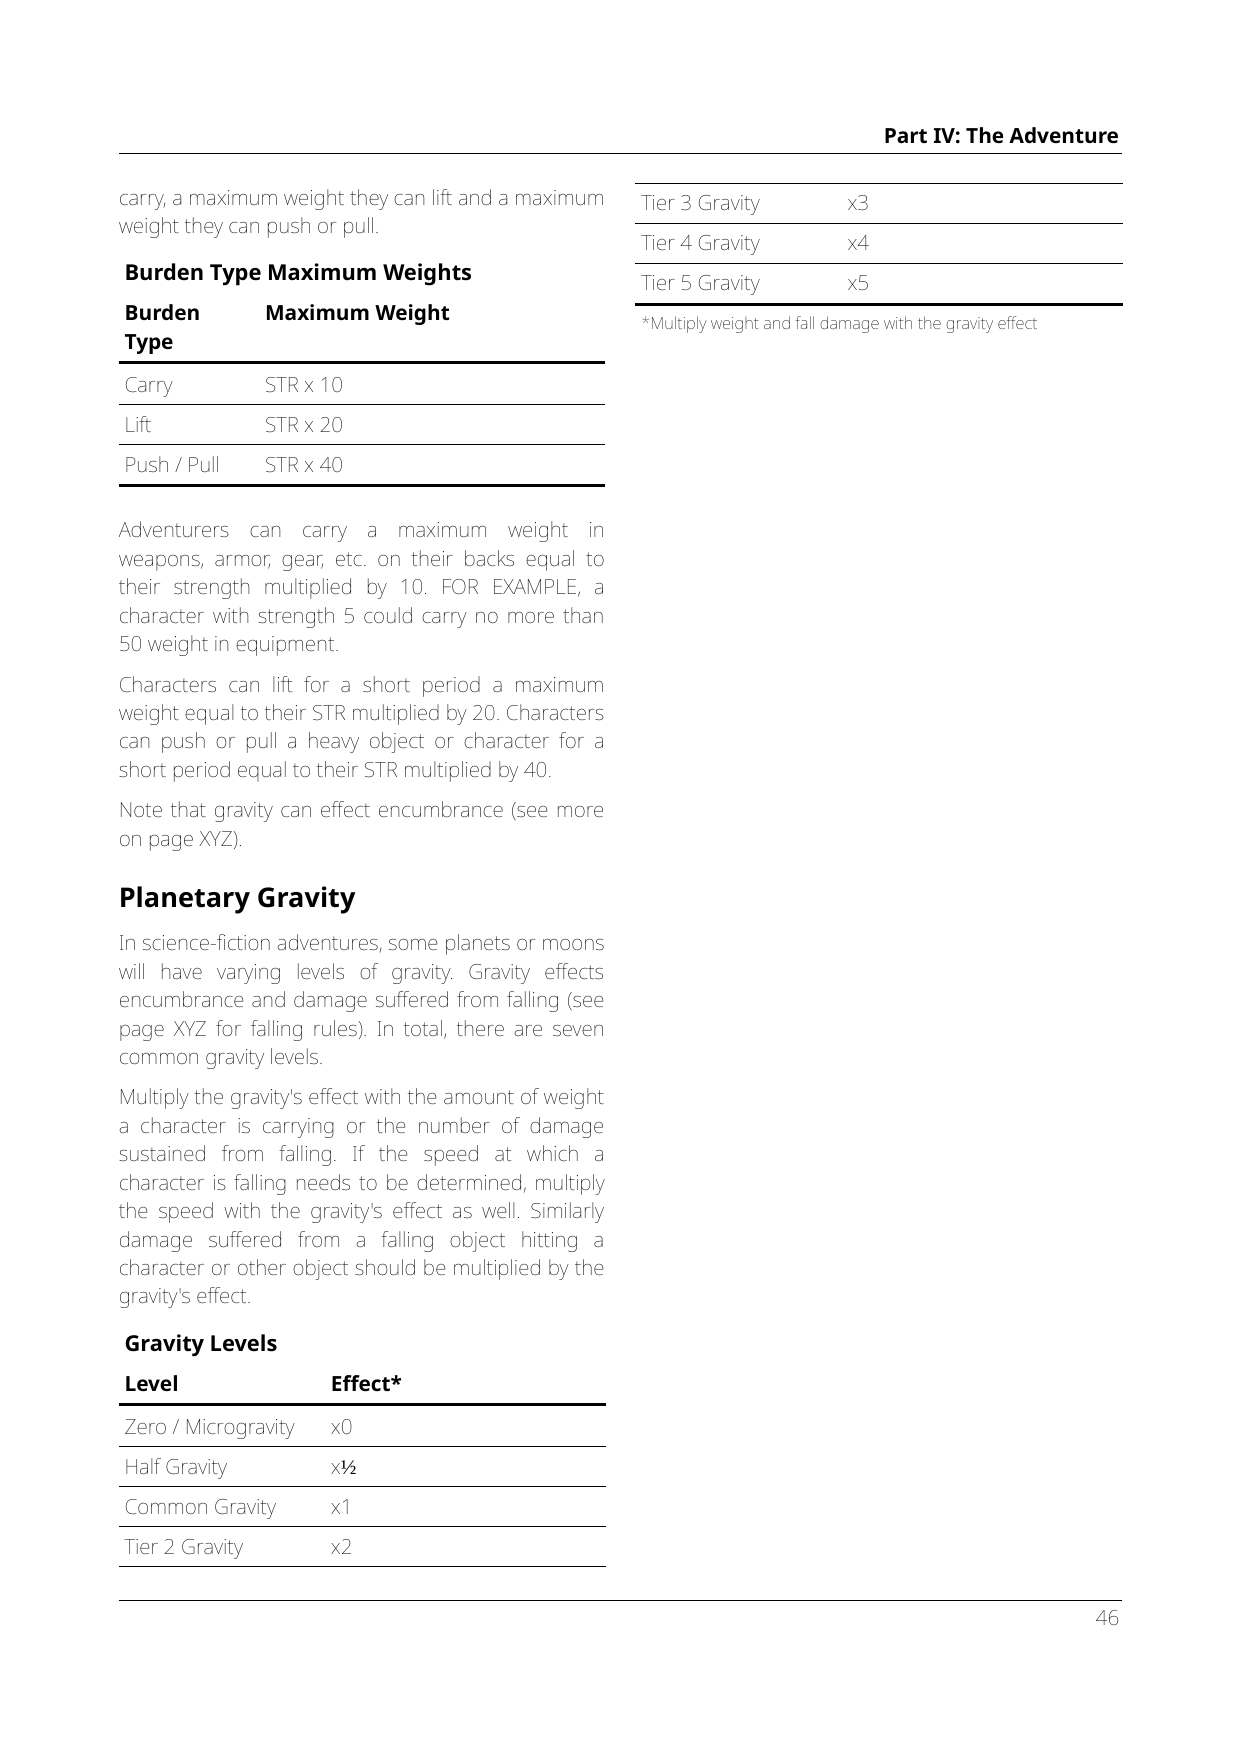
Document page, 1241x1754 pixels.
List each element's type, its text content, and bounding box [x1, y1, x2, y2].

table_cell x5 [841, 264, 1123, 303]
table_cell STR x 10 [259, 364, 605, 404]
subtitle Planetary Gravity [118, 879, 605, 916]
text Characters can lift for a short period a maximum weight equal to their STR multiplied by 20. Characters can push or pull a heavy object or character for a short period equal to their STR multiplied by 40. [118, 670, 605, 783]
table_cell Push / Pull [119, 445, 259, 484]
table_cell x1 [325, 1487, 606, 1526]
table_cell *Multiply weight and fall damage with the gravity effect [635, 306, 1123, 340]
table_cell Zero / Microgravity [119, 1406, 325, 1446]
table_cell Burden Type [119, 293, 259, 361]
table_cell Tier 3 Gravity [635, 184, 841, 223]
table_cell Half Gravity [119, 1447, 325, 1486]
table_cell x0 [325, 1406, 606, 1446]
text In science-fiction adventures, some planets or moons will have varying levels of gravity. Gravity effects encumbrance and damage suffered from falling (see page XYZ for falling rules). In total, there are seven common gravity levels. [118, 928, 605, 1071]
text carry, a maximum weight they can lift and a maximum weight they can push or pull. [118, 183, 605, 239]
table_cell Maximum Weight [259, 293, 605, 361]
table_cell Common Gravity [119, 1487, 325, 1526]
table_cell Tier 5 Gravity [635, 264, 841, 303]
table_cell x3 [841, 184, 1123, 223]
text Note that gravity can effect encumbrance (see more on page XYZ). [118, 796, 605, 852]
table_cell Carry [119, 364, 259, 404]
table_cell Tier 2 Gravity [119, 1527, 325, 1566]
table_cell Level [119, 1363, 325, 1403]
table_header Burden Type Maximum Weights [119, 251, 605, 293]
table_cell x½ [325, 1447, 606, 1486]
table_cell STR x 20 [259, 405, 605, 444]
table_header Gravity Levels [119, 1322, 606, 1363]
table_cell x2 [325, 1527, 606, 1566]
table_cell STR x 40 [259, 445, 605, 484]
text Multiply the gravity's effect with the amount of weight a character is carrying or the number of damage sustained from falling. If the speed at which a character is falling needs to be determined, multiply the speed with the gravity's effect as well. Similarly damage suffered from a falling object hitting a character or other object should be multiplied by the gravity's effect. [118, 1082, 605, 1310]
table_cell Effect* [325, 1363, 606, 1403]
table_cell Tier 4 Gravity [635, 224, 841, 263]
text Adventurers can carry a maximum weight in weapons, armor, gear, etc. on their backs equal to their strength multiplied by 10. FOR EXAMPLE, a character with strength 5 could carry no more than 50 weight in equipment. [118, 487, 605, 658]
table_cell x4 [841, 224, 1123, 263]
table_cell Lift [119, 405, 259, 444]
